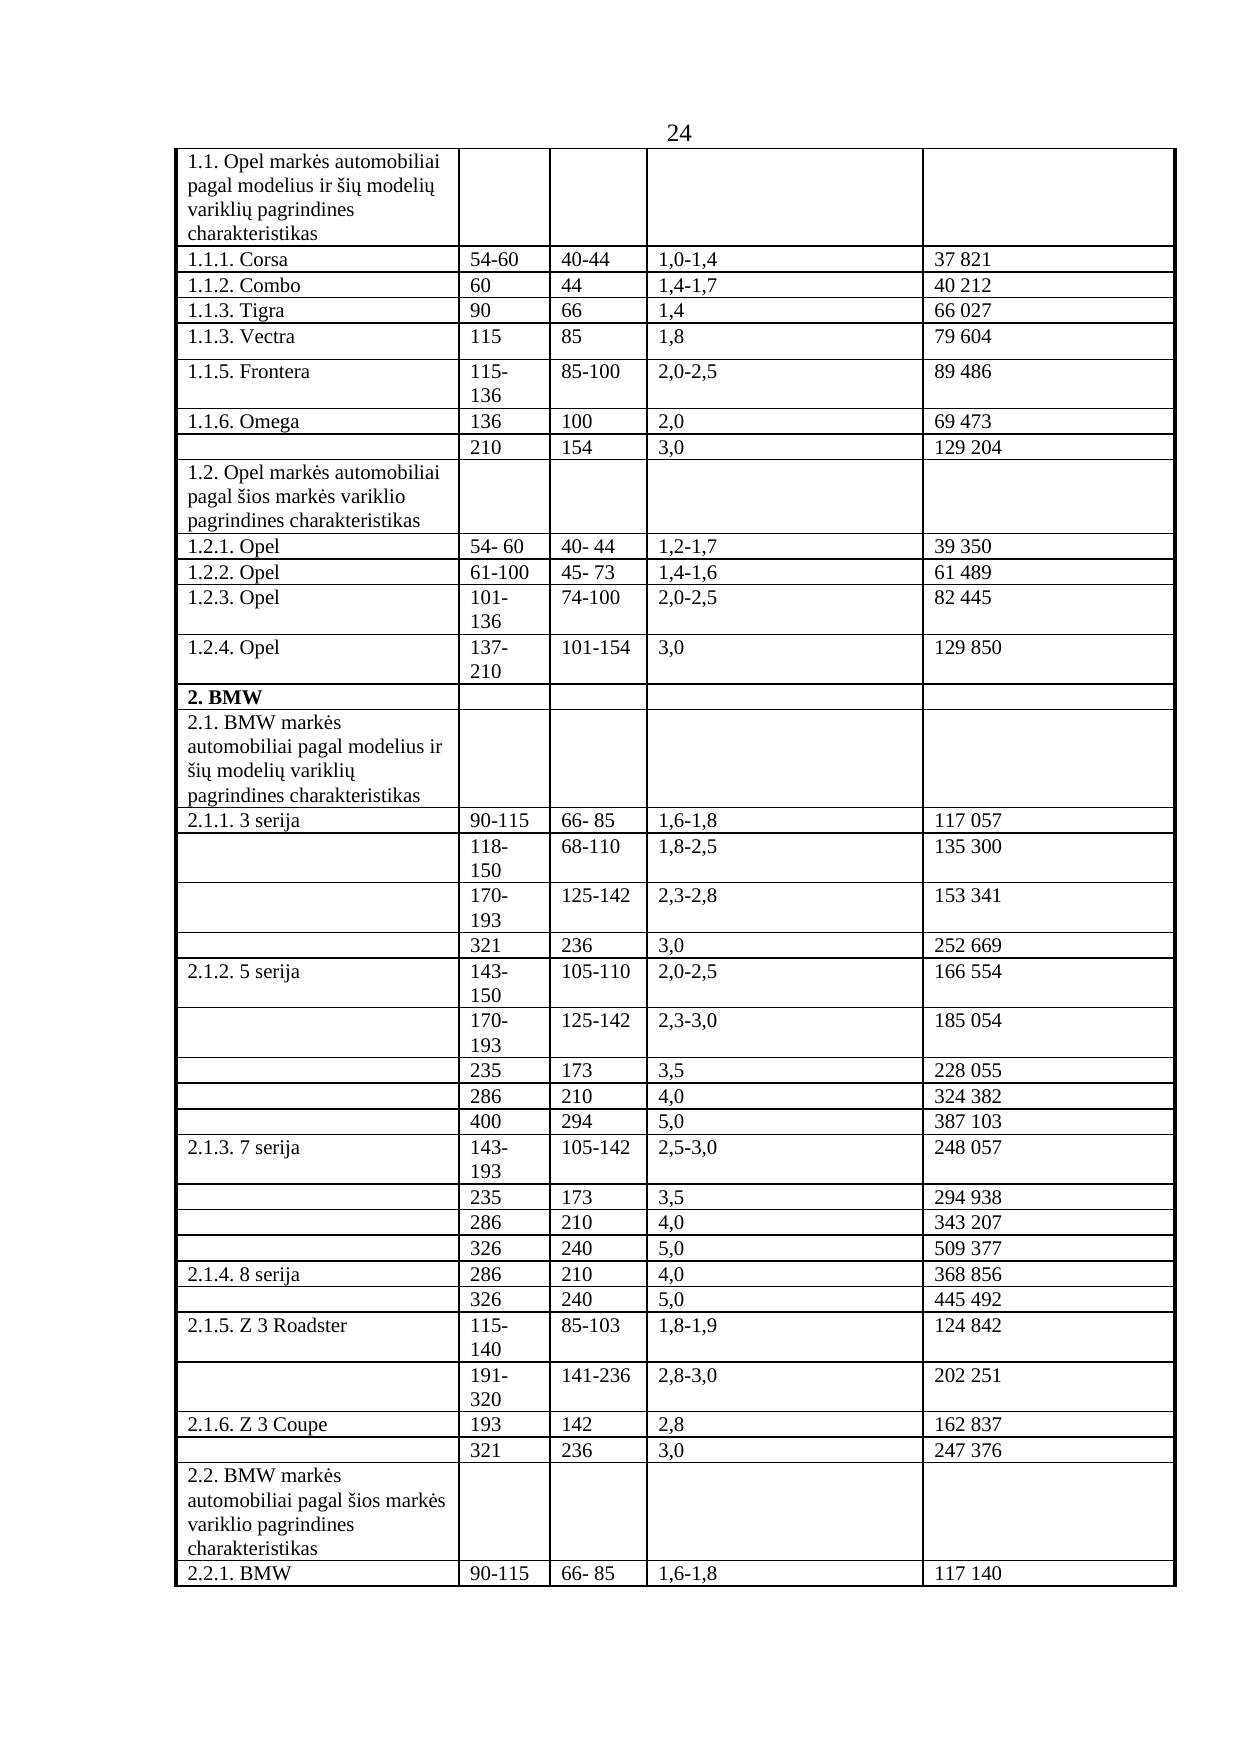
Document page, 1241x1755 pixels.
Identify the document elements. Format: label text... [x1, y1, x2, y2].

table_cell 4,0 [648, 1084, 922, 1108]
table_cell 60 [460, 273, 549, 297]
table_cell 105-142 [551, 1135, 646, 1183]
table_cell 85-103 [551, 1313, 646, 1361]
table_cell 2.1.6. Z 3 Coupe [178, 1412, 458, 1436]
table_cell 3,5 [648, 1185, 922, 1209]
table_cell 143-150 [460, 959, 549, 1007]
table_cell 286 [460, 1262, 549, 1286]
table_cell 286 [460, 1084, 549, 1108]
table_cell 2.2.1. BMW [178, 1561, 458, 1585]
table_cell 1,8-2,5 [648, 834, 922, 882]
table_cell 89 486 [924, 360, 1173, 407]
table_cell 135 300 [924, 834, 1173, 882]
table_cell 3,0 [648, 1438, 922, 1462]
table_cell 2.1.1. 3 serija [178, 808, 458, 832]
table_cell 1.2.4. Opel [178, 635, 458, 683]
table_cell [648, 710, 922, 807]
table_cell 117 057 [924, 808, 1173, 832]
table_cell 509 377 [924, 1236, 1173, 1260]
table_cell 2.1. BMW markės automobiliai pagal modelius ir šių modelių variklių pagrindines charakteristikas [178, 710, 458, 807]
table_cell [460, 1463, 549, 1560]
table_cell 1.1.2. Combo [178, 273, 458, 297]
table_cell 247 376 [924, 1438, 1173, 1462]
table_cell 2,5-3,0 [648, 1135, 922, 1183]
table_cell 210 [551, 1210, 646, 1234]
table_cell 125-142 [551, 1008, 646, 1057]
table_cell 1.1. Opel markės automobiliai pagal modelius ir šių modelių variklių pagrindines charakteristikas [178, 149, 458, 245]
table_cell 1,4-1,6 [648, 560, 922, 584]
table_cell 101-136 [460, 585, 549, 633]
table_cell [460, 710, 549, 807]
table_cell 252 669 [924, 933, 1173, 957]
table_cell 136 [460, 409, 549, 433]
table_cell 40-44 [551, 247, 646, 271]
table_cell [178, 1058, 458, 1082]
table_cell [924, 460, 1173, 532]
table_cell 40 212 [924, 273, 1173, 297]
table_cell [648, 460, 922, 532]
table_cell 137-210 [460, 635, 549, 683]
table_cell 129 204 [924, 435, 1173, 459]
table_cell 326 [460, 1287, 549, 1311]
table_cell 240 [551, 1287, 646, 1311]
table_cell 66- 85 [551, 1561, 646, 1585]
table_cell 321 [460, 933, 549, 957]
table_cell 321 [460, 1438, 549, 1462]
table_cell 228 055 [924, 1058, 1173, 1082]
table_cell 193 [460, 1412, 549, 1436]
table_cell 202 251 [924, 1363, 1173, 1411]
table_cell 37 821 [924, 247, 1173, 271]
table_cell 79 604 [924, 324, 1173, 359]
table_cell [178, 1210, 458, 1234]
table_cell 66 027 [924, 298, 1173, 322]
table_cell 90-115 [460, 808, 549, 832]
table_cell 54- 60 [460, 534, 549, 558]
table_cell 5,0 [648, 1287, 922, 1311]
table_cell 1,6-1,8 [648, 1561, 922, 1585]
table_cell 2,8-3,0 [648, 1363, 922, 1411]
table_cell 115-136 [460, 360, 549, 407]
table_cell 2.1.3. 7 serija [178, 1135, 458, 1183]
table_cell 235 [460, 1058, 549, 1082]
table_cell 166 554 [924, 959, 1173, 1007]
table_cell 154 [551, 435, 646, 459]
table_cell 105-110 [551, 959, 646, 1007]
table_cell 90-115 [460, 1561, 549, 1585]
table_cell 173 [551, 1185, 646, 1209]
table_cell 1,4-1,7 [648, 273, 922, 297]
table_cell 173 [551, 1058, 646, 1082]
table_cell [924, 1463, 1173, 1560]
table_cell 1,4 [648, 298, 922, 322]
table_cell 294 [551, 1110, 646, 1133]
table_cell 40- 44 [551, 534, 646, 558]
table_cell [178, 1287, 458, 1311]
table_cell [551, 710, 646, 807]
table_cell 324 382 [924, 1084, 1173, 1108]
table_cell 2.1.4. 8 serija [178, 1262, 458, 1286]
table_cell 1,0-1,4 [648, 247, 922, 271]
table_cell 1.2.2. Opel [178, 560, 458, 584]
table_cell 3,0 [648, 635, 922, 683]
table_cell 235 [460, 1185, 549, 1209]
table_cell 170-193 [460, 883, 549, 932]
table_cell 445 492 [924, 1287, 1173, 1311]
table_cell [178, 1008, 458, 1057]
table_cell [551, 149, 646, 245]
table_cell 44 [551, 273, 646, 297]
table_cell 2. BMW [178, 685, 458, 709]
table_cell 210 [551, 1262, 646, 1286]
table_cell [924, 710, 1173, 807]
table_cell 162 837 [924, 1412, 1173, 1436]
table_cell [648, 1463, 922, 1560]
table_cell [460, 460, 549, 532]
table_cell 1.1.6. Omega [178, 409, 458, 433]
table_cell 141-236 [551, 1363, 646, 1411]
table_cell [551, 460, 646, 532]
table_cell 69 473 [924, 409, 1173, 433]
table_cell 1.1.3. Vectra [178, 324, 458, 359]
table_cell [178, 1236, 458, 1260]
table_cell 294 938 [924, 1185, 1173, 1209]
table_cell [551, 1463, 646, 1560]
table_cell 5,0 [648, 1110, 922, 1133]
table_cell [648, 149, 922, 245]
table_cell 170-193 [460, 1008, 549, 1057]
table_cell 2.2. BMW markės automobiliai pagal šios markės variklio pagrindines charakteristikas [178, 1463, 458, 1560]
table_cell [924, 685, 1173, 709]
table_cell 2,8 [648, 1412, 922, 1436]
table_cell 2,3-3,0 [648, 1008, 922, 1057]
table_cell 82 445 [924, 585, 1173, 633]
table_cell [178, 1438, 458, 1462]
table_cell 210 [551, 1084, 646, 1108]
table_cell 210 [460, 435, 549, 459]
table_cell 54-60 [460, 247, 549, 271]
table_cell 387 103 [924, 1110, 1173, 1133]
table_cell [178, 933, 458, 957]
table_cell 1.2. Opel markės automobiliai pagal šios markės variklio pagrindines charakteristikas [178, 460, 458, 532]
table_cell [924, 149, 1173, 245]
table_cell [648, 685, 922, 709]
table_cell 74-100 [551, 585, 646, 633]
table_cell 61-100 [460, 560, 549, 584]
table_cell 236 [551, 933, 646, 957]
table_cell [178, 883, 458, 932]
table_cell 3,0 [648, 933, 922, 957]
table_cell 129 850 [924, 635, 1173, 683]
table_cell [460, 685, 549, 709]
table_cell 39 350 [924, 534, 1173, 558]
table_cell 101-154 [551, 635, 646, 683]
table_cell 1.1.1. Corsa [178, 247, 458, 271]
table_cell 45- 73 [551, 560, 646, 584]
table_cell [178, 1084, 458, 1108]
table_cell 1,8 [648, 324, 922, 359]
table_cell 66 [551, 298, 646, 322]
table_cell 248 057 [924, 1135, 1173, 1183]
table_cell 117 140 [924, 1561, 1173, 1585]
table_cell 118-150 [460, 834, 549, 882]
table_cell 3,5 [648, 1058, 922, 1082]
table_cell 142 [551, 1412, 646, 1436]
table_cell 2,0-2,5 [648, 360, 922, 407]
table_cell [178, 435, 458, 459]
table_cell 153 341 [924, 883, 1173, 932]
table_cell 1,2-1,7 [648, 534, 922, 558]
table_cell 85 [551, 324, 646, 359]
table_cell 143-193 [460, 1135, 549, 1183]
table_cell 1.2.1. Opel [178, 534, 458, 558]
table_cell [178, 1110, 458, 1133]
table_cell 100 [551, 409, 646, 433]
table_cell 90 [460, 298, 549, 322]
table_cell 2,0-2,5 [648, 585, 922, 633]
table_cell 66- 85 [551, 808, 646, 832]
table_cell 5,0 [648, 1236, 922, 1260]
table_cell 61 489 [924, 560, 1173, 584]
table_cell [178, 1363, 458, 1411]
table_cell 191-320 [460, 1363, 549, 1411]
table_cell 124 842 [924, 1313, 1173, 1361]
table_cell [460, 149, 549, 245]
table_cell 2,0 [648, 409, 922, 433]
table_cell 3,0 [648, 435, 922, 459]
table_cell 125-142 [551, 883, 646, 932]
table_cell 4,0 [648, 1262, 922, 1286]
table_cell 343 207 [924, 1210, 1173, 1234]
table_cell [551, 685, 646, 709]
table_cell 1.2.3. Opel [178, 585, 458, 633]
table_cell 85-100 [551, 360, 646, 407]
table_cell 1,8-1,9 [648, 1313, 922, 1361]
table_cell 1.1.3. Tigra [178, 298, 458, 322]
table_cell 185 054 [924, 1008, 1173, 1057]
table_cell 1,6-1,8 [648, 808, 922, 832]
table_cell 115-140 [460, 1313, 549, 1361]
table_cell 286 [460, 1210, 549, 1234]
table_cell 2,0-2,5 [648, 959, 922, 1007]
table_cell 400 [460, 1110, 549, 1133]
table_cell 4,0 [648, 1210, 922, 1234]
table_cell 368 856 [924, 1262, 1173, 1286]
table_cell 115 [460, 324, 549, 359]
table_cell 326 [460, 1236, 549, 1260]
table_cell [178, 1185, 458, 1209]
table_cell [178, 834, 458, 882]
table_cell 240 [551, 1236, 646, 1260]
table_cell 2.1.5. Z 3 Roadster [178, 1313, 458, 1361]
table_cell 2.1.2. 5 serija [178, 959, 458, 1007]
table_cell 68-110 [551, 834, 646, 882]
table_cell 1.1.5. Frontera [178, 360, 458, 407]
table_cell 236 [551, 1438, 646, 1462]
table_cell 2,3-2,8 [648, 883, 922, 932]
